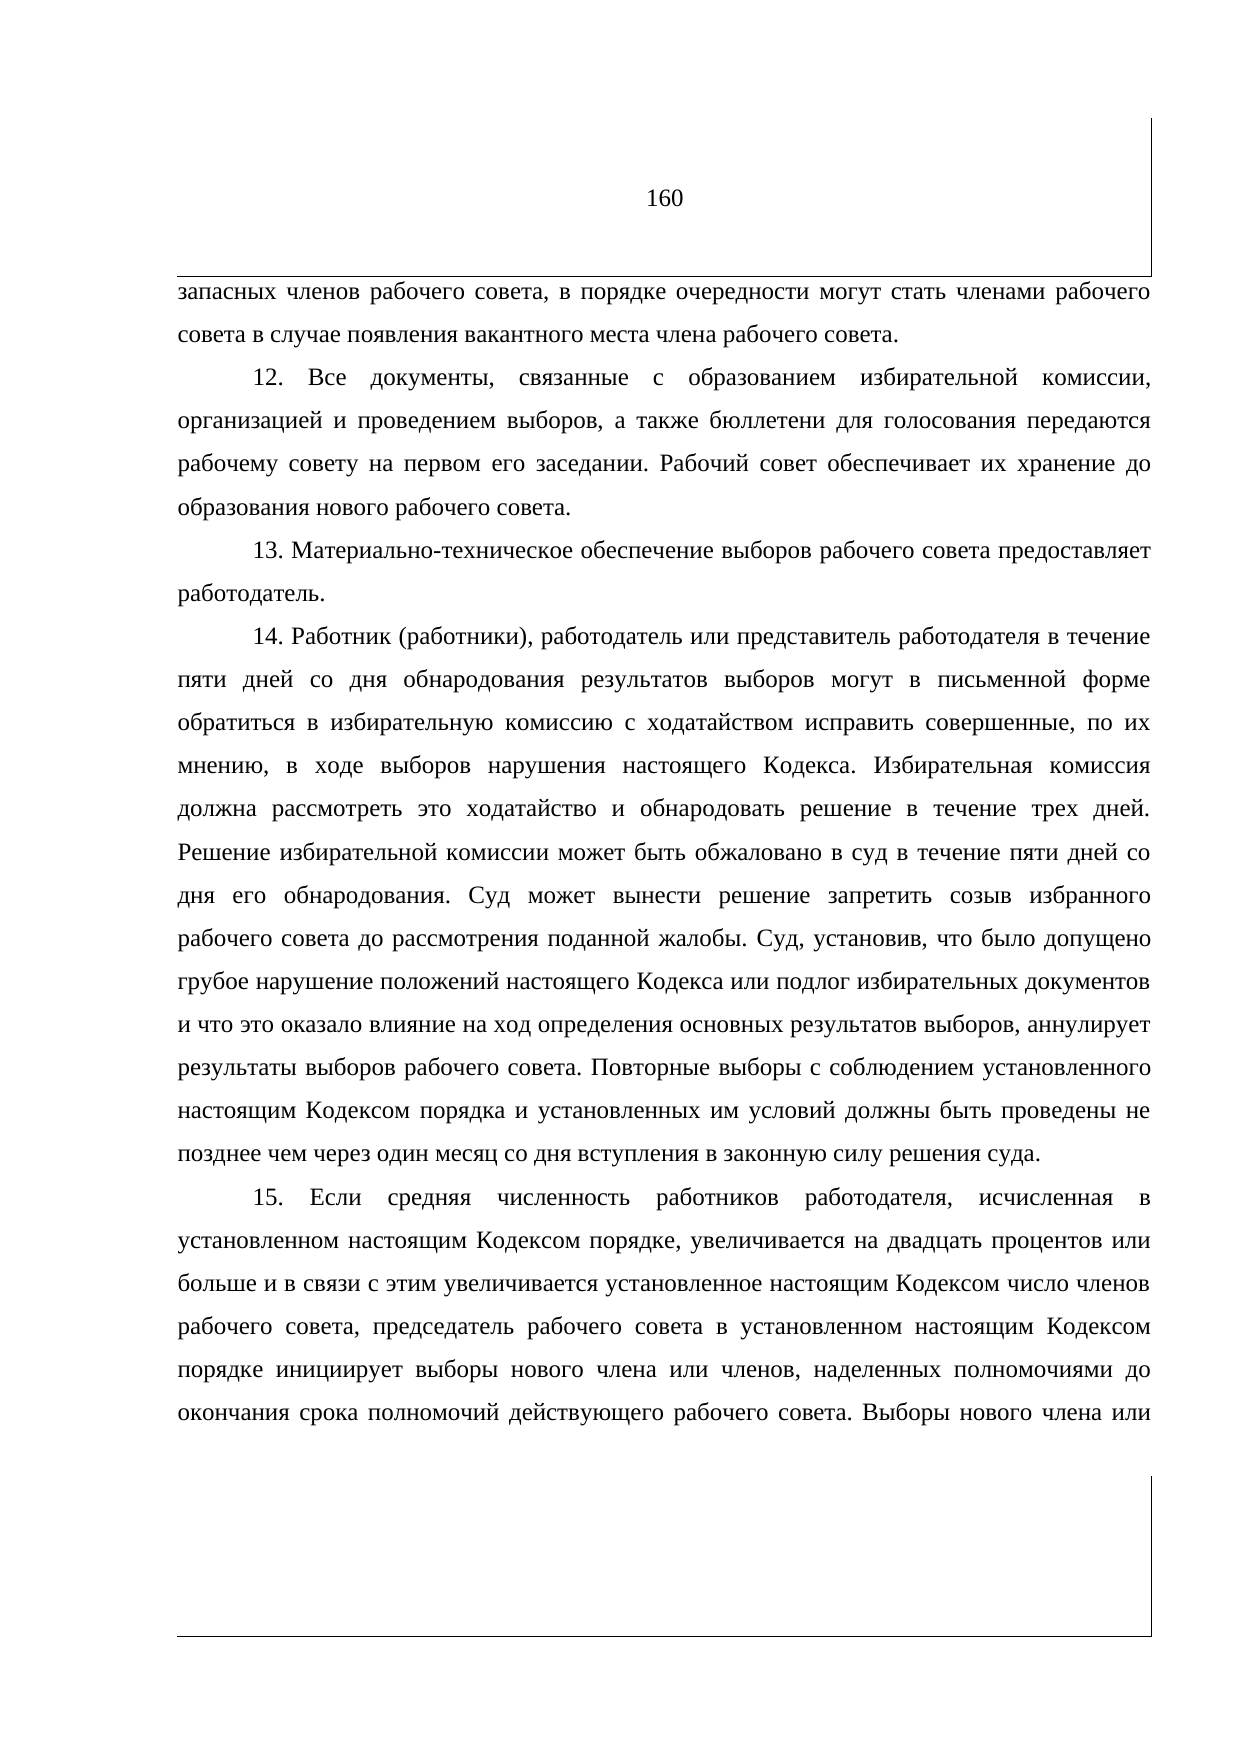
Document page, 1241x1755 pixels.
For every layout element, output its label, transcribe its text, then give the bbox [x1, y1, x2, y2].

text 13. Материально-техническое обеспечение выборов рабочего совета предоставляет работодатель. [177, 535, 1152, 607]
text 12. Все документы, связанные с образованием избирательной комиссии, организацией и проведением выборов, а также бюллетени для голосования передаются рабочему совету на первом его заседании. Рабочий совет обеспечивает их хранение до образования нового рабочего совета. [177, 362, 1152, 520]
text 14. Работник (работники), работодатель или представитель работодателя в течение пяти дней со дня обнародования результатов выборов могут в письменной форме обратиться в избирательную комиссию с ходатайством исправить совершенные, по их мнению, в ходе выборов нарушения настоящего Кодекса. Избирательная комиссия должна рассмотреть это ходатайство и обнародовать решение в течение трех дней. Решение избирательной комиссии может быть обжаловано в суд в течение пяти дней со дня его обнародования. Суд может вынести решение запретить созыв избранного рабочего совета до рассмотрения поданной жалобы. Суд, установив, что было допущено грубое нарушение положений настоящего Кодекса или подлог избирательных документов и что это оказало влияние на ход определения основных результатов выборов, аннулирует результаты выборов рабочего совета. Повторные выборы с соблюдением установленного настоящим Кодексом порядка и установленных им условий должны быть проведены не позднее чем через один месяц со дня вступления в законную силу решения суда. [177, 621, 1152, 1167]
text запасных членов рабочего совета, в порядке очередности могут стать членами рабочего совета в случае появления вакантного места члена рабочего совета. [177, 276, 1152, 348]
text 15. Если средняя численность работников работодателя, исчисленная в установленном настоящим Кодексом порядке, увеличивается на двадцать процентов или больше и в связи с этим увеличивается установленное настоящим Кодексом число членов рабочего совета, председатель рабочего совета в установленном настоящим Кодексом порядке инициирует выборы нового члена или членов, наделенных полномочиями до окончания срока полномочий действующего рабочего совета. Выборы нового члена или [177, 1182, 1152, 1426]
